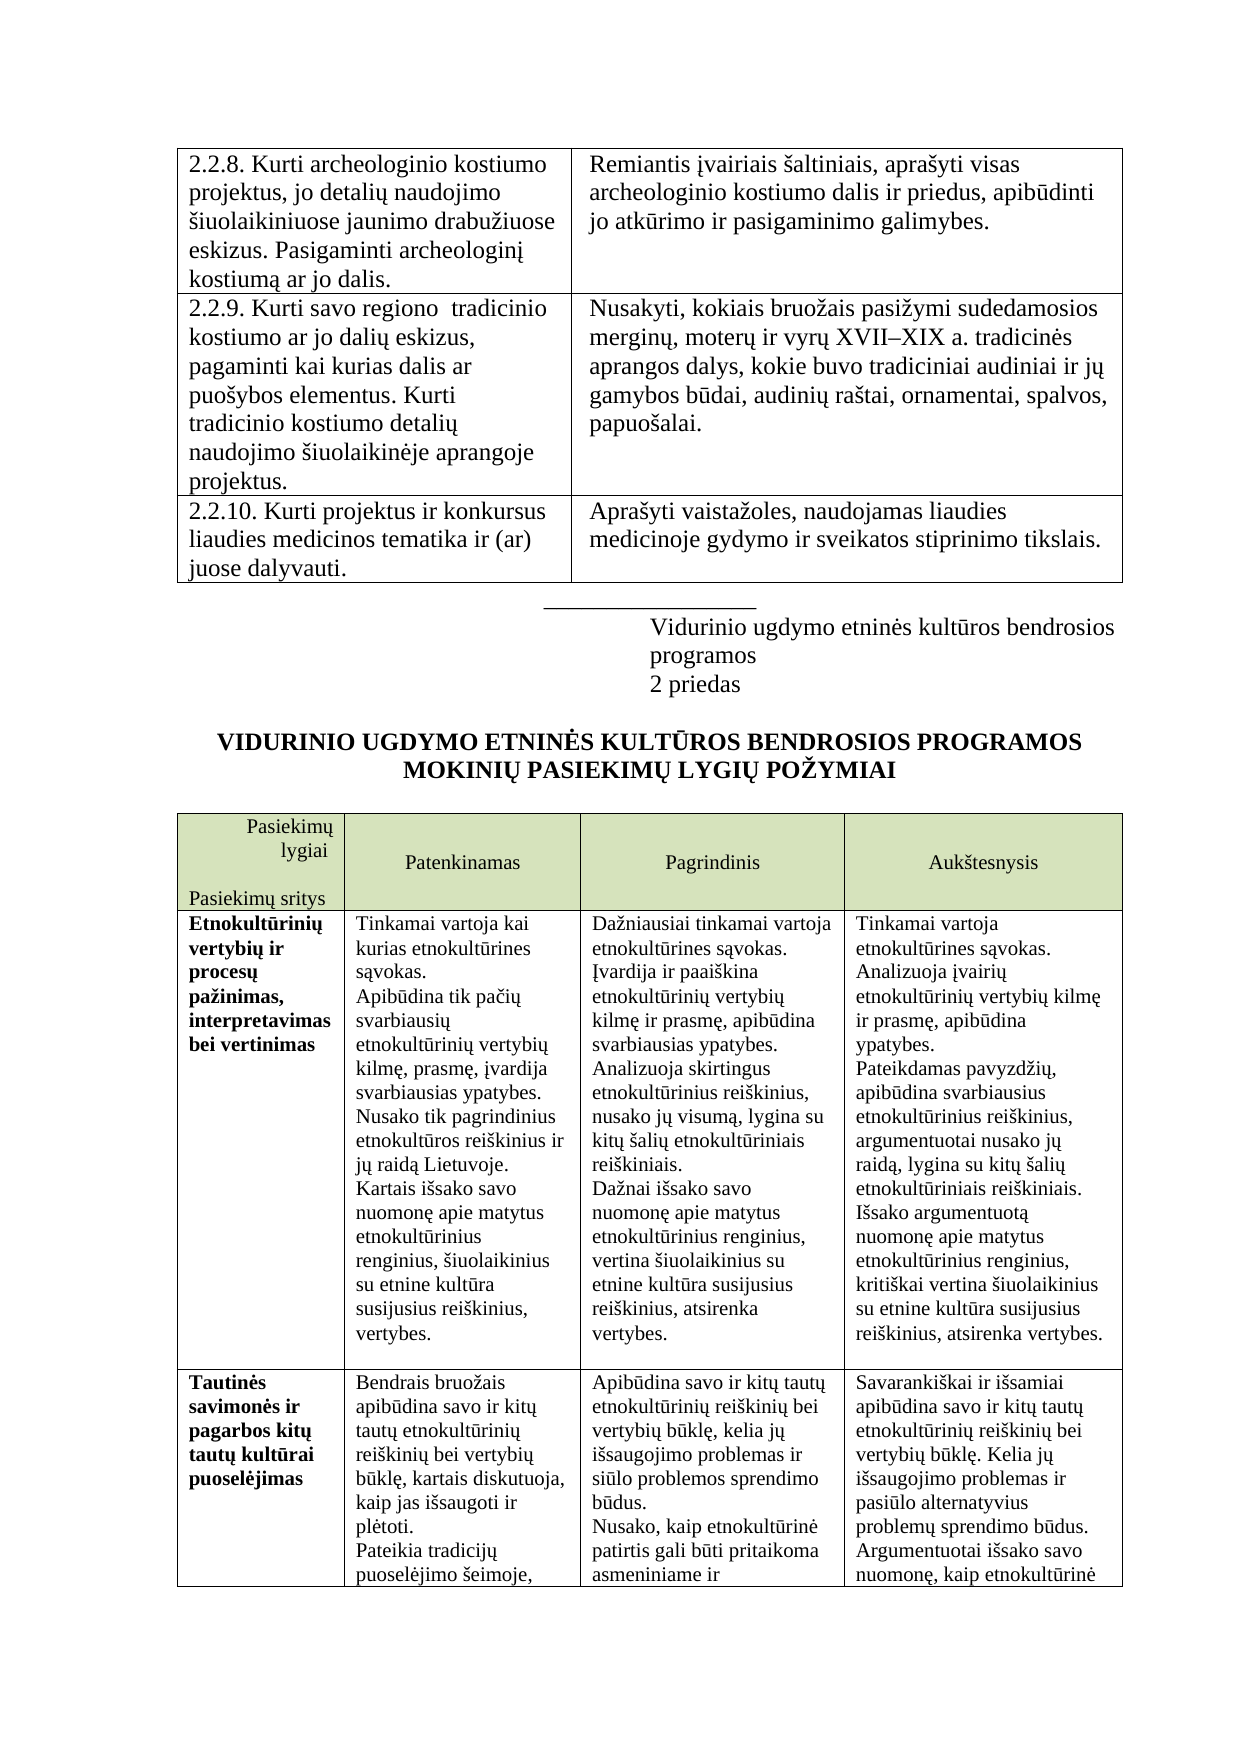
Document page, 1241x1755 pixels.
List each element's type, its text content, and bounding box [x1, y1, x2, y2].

table_header Patenkinamas [345, 814, 580, 910]
table_cell Remiantis įvairiais šaltiniais, aprašyti visas archeologinio kostiumo dalis ir priedus, apibūdinti jo atkūrimo ir pasigaminimo galimybes. [572, 149, 1122, 292]
table_cell 2.2.9. Kurti savo regiono tradicinio kostiumo ar jo dalių eskizus, pagaminti kai kurias dalis ar puošybos elementus. Kurti tradicinio kostiumo detalių naudojimo šiuolaikinėje aprangoje projektus. [178, 294, 571, 495]
table_cell Etnokultūrinių vertybių ir procesų pažinimas, interpretavimas bei vertinimas [178, 911, 344, 1368]
table_cell Tautinės savimonės ir pagarbos kitų tautų kultūrai puoselėjimas [178, 1370, 344, 1586]
table_cell Bendrais bruožais apibūdina savo ir kitų tautų etnokultūrinių reiškinių bei vertybių būklę, kartais diskutuoja, kaip jas išsaugoti ir plėtoti. Pateikia tradicijų puoselėjimo šeimoje, [345, 1370, 580, 1586]
table_cell Apibūdina savo ir kitų tautų etnokultūrinių reiškinių bei vertybių būklę, kelia jų išsaugojimo problemas ir siūlo problemos sprendimo būdus. Nusako, kaip etnokultūrinė patirtis gali būti pritaikoma asmeniniame ir [581, 1370, 844, 1586]
table_cell Aprašyti vaistažoles, naudojamas liaudies medicinoje gydymo ir sveikatos stiprinimo tikslais. [572, 496, 1122, 582]
table_header Aukštesnysis [845, 814, 1122, 910]
text _________________ [177, 583, 1122, 612]
text programos [649, 641, 1122, 669]
table_cell 2.2.8. Kurti archeologinio kostiumo projektus, jo detalių naudojimo šiuolaikiniuose jaunimo drabužiuose eskizus. Pasigaminti archeologinį kostiumą ar jo dalis. [178, 149, 571, 292]
table_cell Tinkamai vartoja etnokultūrines sąvokas. Analizuoja įvairių etnokultūrinių vertybių kilmę ir prasmę, apibūdina ypatybes. Pateikdamas pavyzdžių, apibūdina svarbiausius etnokultūrinius reiškinius, argumentuotai nusako jų raidą, lygina su kitų šalių etnokultūriniais reiškiniais. Išsako argumentuotą nuomonę apie matytus etnokultūrinius renginius, kritiškai vertina šiuolaikinius su etnine kultūra susijusius reiškinius, atsirenka vertybes. [845, 911, 1122, 1368]
text Mokinių pasiekimų lygių požymiai [177, 756, 1122, 784]
table_cell Tinkamai vartoja kai kurias etnokultūrines sąvokas. Apibūdina tik pačių svarbiausių etnokultūrinių vertybių kilmę, prasmę, įvardija svarbiausias ypatybes. Nusako tik pagrindinius etnokultūros reiškinius ir jų raidą Lietuvoje. Kartais išsako savo nuomonę apie matytus etnokultūrinius renginius, šiuolaikinius su etnine kultūra susijusius reiškinius, vertybes. [345, 911, 580, 1368]
text Vidurinio ugdymo etninės kultūros bendrosios programos [177, 727, 1122, 756]
table_cell Nusakyti, kokiais bruožais pasižymi sudedamosios merginų, moterų ir vyrų XVII–XIX a. tradicinės aprangos dalys, kokie buvo tradiciniai audiniai ir jų gamybos būdai, audinių raštai, ornamentai, spalvos, papuošalai. [572, 294, 1122, 495]
table_cell Savarankiškai ir išsamiai apibūdina savo ir kitų tautų etnokultūrinių reiškinių bei vertybių būklę. Kelia jų išsaugojimo problemas ir pasiūlo alternatyvius problemų sprendimo būdus. Argumentuotai išsako savo nuomonę, kaip etnokultūrinė [845, 1370, 1122, 1586]
table_header Pasiekimų lygiai Pasiekimų sritys [178, 814, 344, 910]
table_cell Dažniausiai tinkamai vartoja etnokultūrines sąvokas. Įvardija ir paaiškina etnokultūrinių vertybių kilmę ir prasmę, apibūdina svarbiausias ypatybes. Analizuoja skirtingus etnokultūrinius reiškinius, nusako jų visumą, lygina su kitų šalių etnokultūriniais reiškiniais. Dažnai išsako savo nuomonę apie matytus etnokultūrinius renginius, vertina šiuolaikinius su etnine kultūra susijusius reiškinius, atsirenka vertybes. [581, 911, 844, 1368]
table_header Pagrindinis [581, 814, 844, 910]
table_cell 2.2.10. Kurti projektus ir konkursus liaudies medicinos tematika ir (ar) juose dalyvauti. [178, 496, 571, 582]
text Vidurinio ugdymo etninės kultūros bendrosios [649, 612, 1122, 641]
text 2 priedas [649, 669, 1122, 698]
